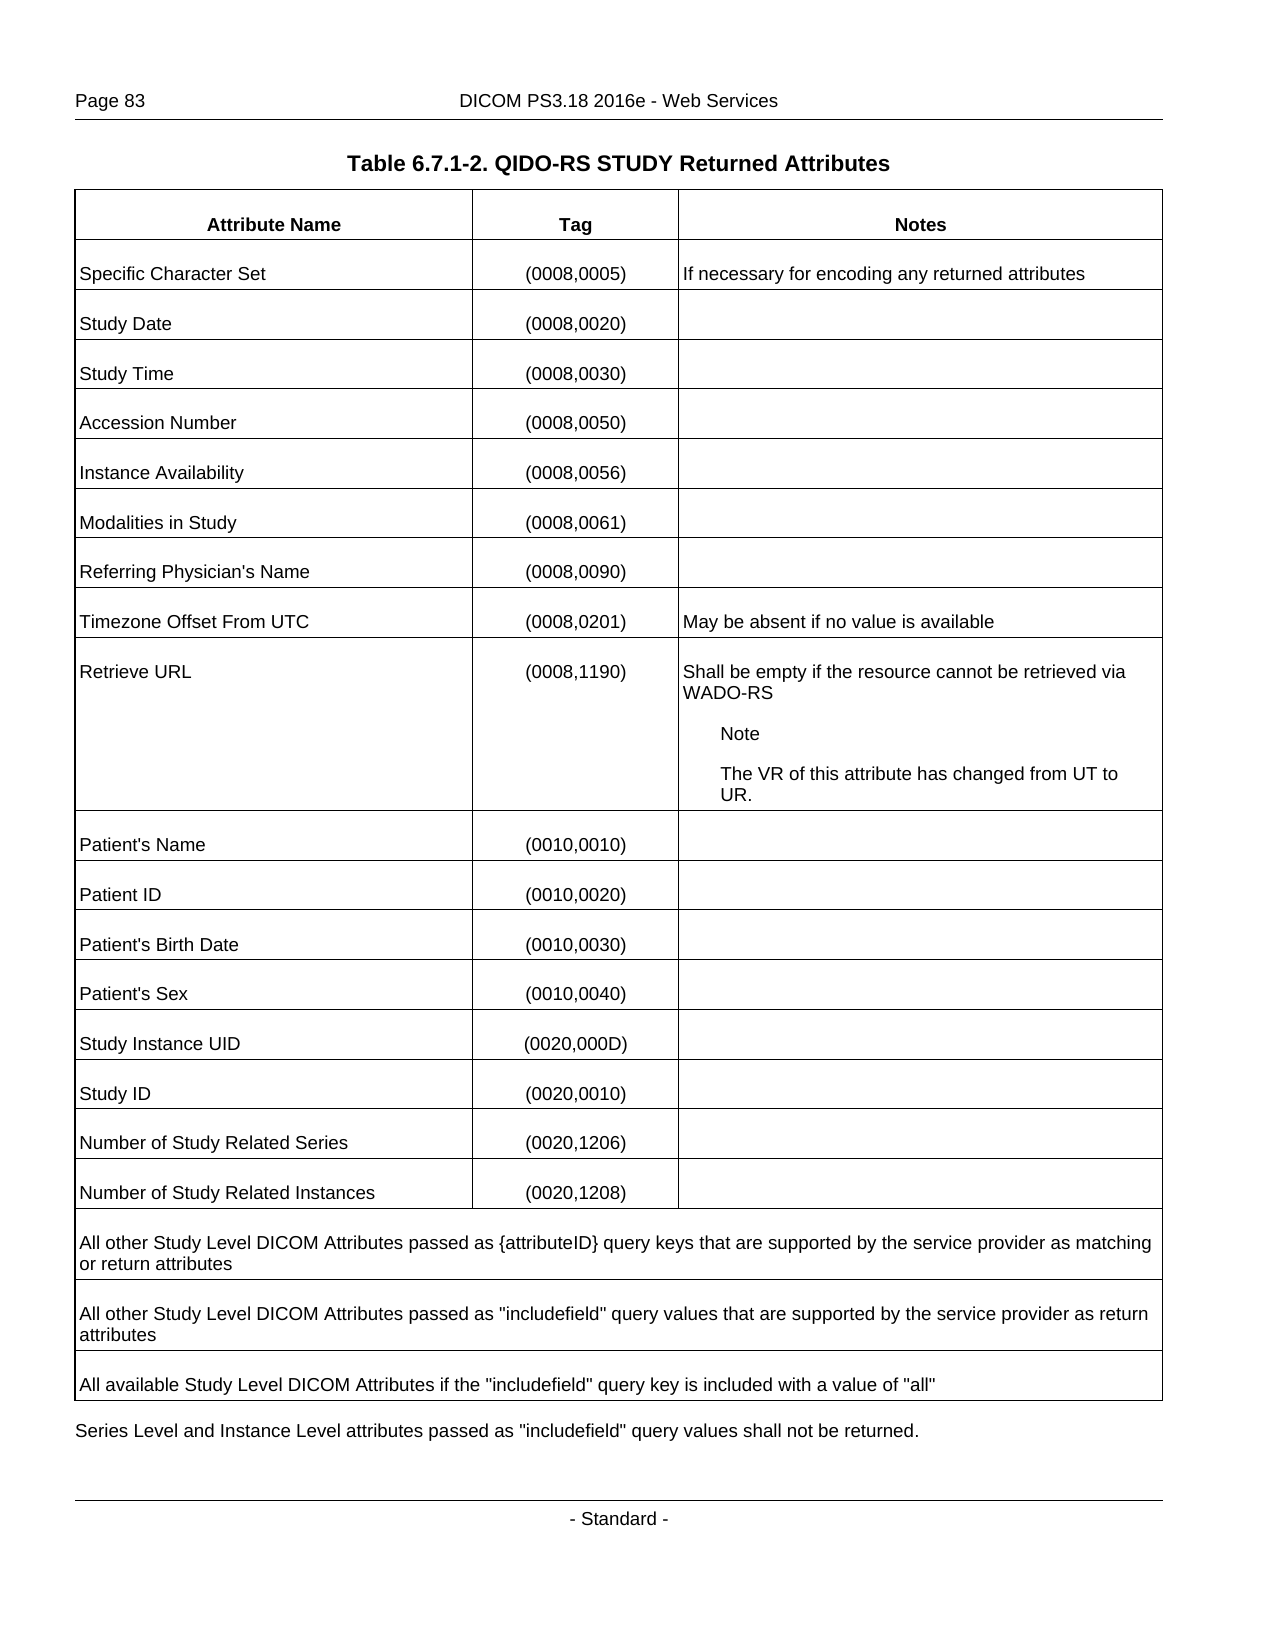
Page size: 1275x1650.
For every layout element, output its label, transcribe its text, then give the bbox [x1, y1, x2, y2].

table_cell Shall be empty if the resource cannot be retrieved via WADO-RS Note The VR of this attribute has changed from UT to UR. [679, 638, 1162, 810]
table_cell (0008,0005) [473, 240, 678, 289]
table_cell (0008,0061) [473, 489, 678, 537]
table_cell Study ID [76, 1060, 472, 1108]
table_cell Retrieve URL [76, 638, 472, 810]
table_cell (0020,1206) [473, 1109, 678, 1158]
table_cell [679, 489, 1162, 537]
table_cell Specific Character Set [76, 240, 472, 289]
table_cell [679, 1060, 1162, 1108]
table_cell [679, 439, 1162, 487]
table_cell (0008,0201) [473, 588, 678, 637]
table_cell All available Study Level DICOM Attributes if the "includefield" query key is included with a value of "all" [76, 1351, 1162, 1400]
table_cell May be absent if no value is available [679, 588, 1162, 637]
table_cell (0010,0040) [473, 960, 678, 1009]
table_cell [679, 290, 1162, 338]
table_cell Study Date [76, 290, 472, 338]
table_cell (0008,0030) [473, 340, 678, 388]
table_cell (0020,1208) [473, 1159, 678, 1207]
table_cell [679, 538, 1162, 587]
table_cell Patient ID [76, 861, 472, 909]
table_cell Number of Study Related Series [76, 1109, 472, 1158]
table_cell (0008,0020) [473, 290, 678, 338]
table_cell Number of Study Related Instances [76, 1159, 472, 1207]
table_cell (0010,0020) [473, 861, 678, 909]
table_cell [679, 910, 1162, 959]
table_cell [679, 1010, 1162, 1058]
table_cell Study Time [76, 340, 472, 388]
table_cell (0010,0030) [473, 910, 678, 959]
text Table 6.7.1-2. QIDO-RS STUDY Returned Attributes [75, 150, 1162, 176]
table_cell [679, 861, 1162, 909]
table_header Attribute Name [76, 190, 472, 239]
table_cell [679, 960, 1162, 1009]
table_cell (0020,000D) [473, 1010, 678, 1058]
table_cell (0008,0050) [473, 389, 678, 438]
table_cell If necessary for encoding any returned attributes [679, 240, 1162, 289]
table_cell Modalities in Study [76, 489, 472, 537]
table_cell Instance Availability [76, 439, 472, 487]
table_cell (0008,1190) [473, 638, 678, 810]
table_cell [679, 340, 1162, 388]
table_cell Patient's Birth Date [76, 910, 472, 959]
table_cell All other Study Level DICOM Attributes passed as "includefield" query values that are supported by the service provider as return attributes [76, 1280, 1162, 1350]
table_cell Accession Number [76, 389, 472, 438]
table_cell [679, 389, 1162, 438]
table_cell Patient's Name [76, 811, 472, 860]
table_cell (0008,0056) [473, 439, 678, 487]
table_cell (0020,0010) [473, 1060, 678, 1108]
table_cell All other Study Level DICOM Attributes passed as {attributeID} query keys that are supported by the service provider as matching or return attributes [76, 1209, 1162, 1279]
text Series Level and Instance Level attributes passed as "includefield" query values shall not be returned. [75, 1419, 1162, 1441]
table_cell Study Instance UID [76, 1010, 472, 1058]
table_cell (0010,0010) [473, 811, 678, 860]
table_cell (0008,0090) [473, 538, 678, 587]
table_cell Patient's Sex [76, 960, 472, 1009]
table_header Tag [473, 190, 678, 239]
table_cell [679, 1159, 1162, 1207]
table_cell Referring Physician's Name [76, 538, 472, 587]
table_cell [679, 1109, 1162, 1158]
table_header Notes [679, 190, 1162, 239]
table_cell Timezone Offset From UTC [76, 588, 472, 637]
table_cell [679, 811, 1162, 860]
